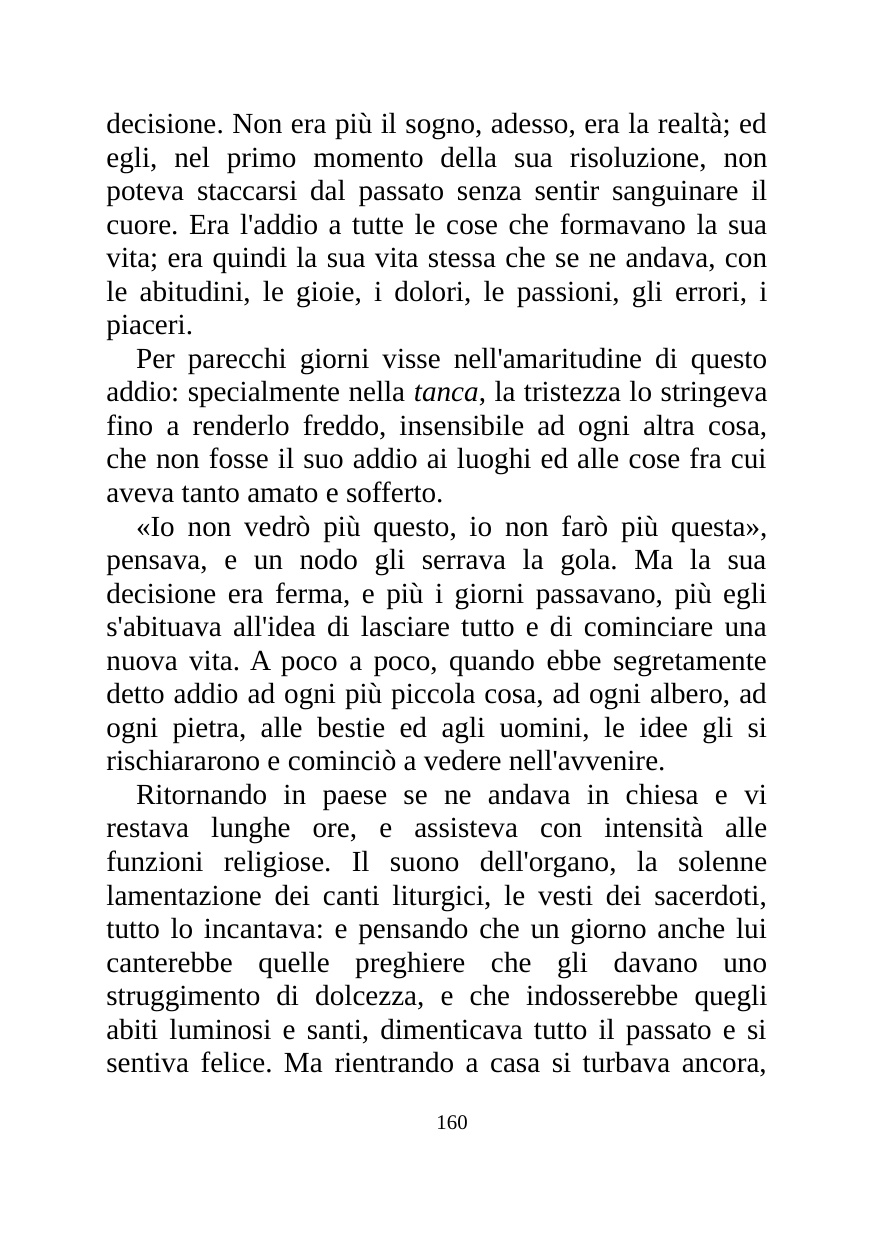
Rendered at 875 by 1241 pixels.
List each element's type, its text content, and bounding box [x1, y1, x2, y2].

text «Io non vedrò più questo, io non farò più questa», pensava, e un nodo gli serrava la gola. Ma la sua decisione era ferma, e più i giorni passavano, più egli s'abituava all'idea di lasciare tutto e di cominciare una nuova vita. A poco a poco, quando ebbe segretamente detto addio ad ogni più piccola cosa, ad ogni albero, ad ogni pietra, alle bestie ed agli uomini, le idee gli si rischiararono e cominciò a vedere nell'avvenire. [106, 509, 768, 777]
text decisione. Non era più il sogno, adesso, era la realtà; ed egli, nel primo momento della sua risoluzione, non poteva staccarsi dal passato senza sentir sanguinare il cuore. Era l'addio a tutte le cose che formavano la sua vita; era quindi la sua vita stessa che se ne andava, con le abitudini, le gioie, i dolori, le passioni, gli errori, i piaceri. [106, 106, 768, 341]
text Ritornando in paese se ne andava in chiesa e vi restava lunghe ore, e assisteva con intensità alle funzioni religiose. Il suono dell'organo, la solenne lamentazione dei canti liturgici, le vesti dei sacerdoti, tutto lo incantava: e pensando che un giorno anche lui canterebbe quelle preghiere che gli davano uno struggimento di dolcezza, e che indosserebbe quegli abiti luminosi e santi, dimenticava tutto il passato e si sentiva felice. Ma rientrando a casa si turbava ancora, [106, 777, 768, 1079]
text Per parecchi giorni visse nell'amaritudine di questo addio: specialmente nella tanca, la tristezza lo stringeva fino a renderlo freddo, insensibile ad ogni altra cosa, che non fosse il suo addio ai luoghi ed alle cose fra cui aveva tanto amato e sofferto. [106, 341, 768, 509]
